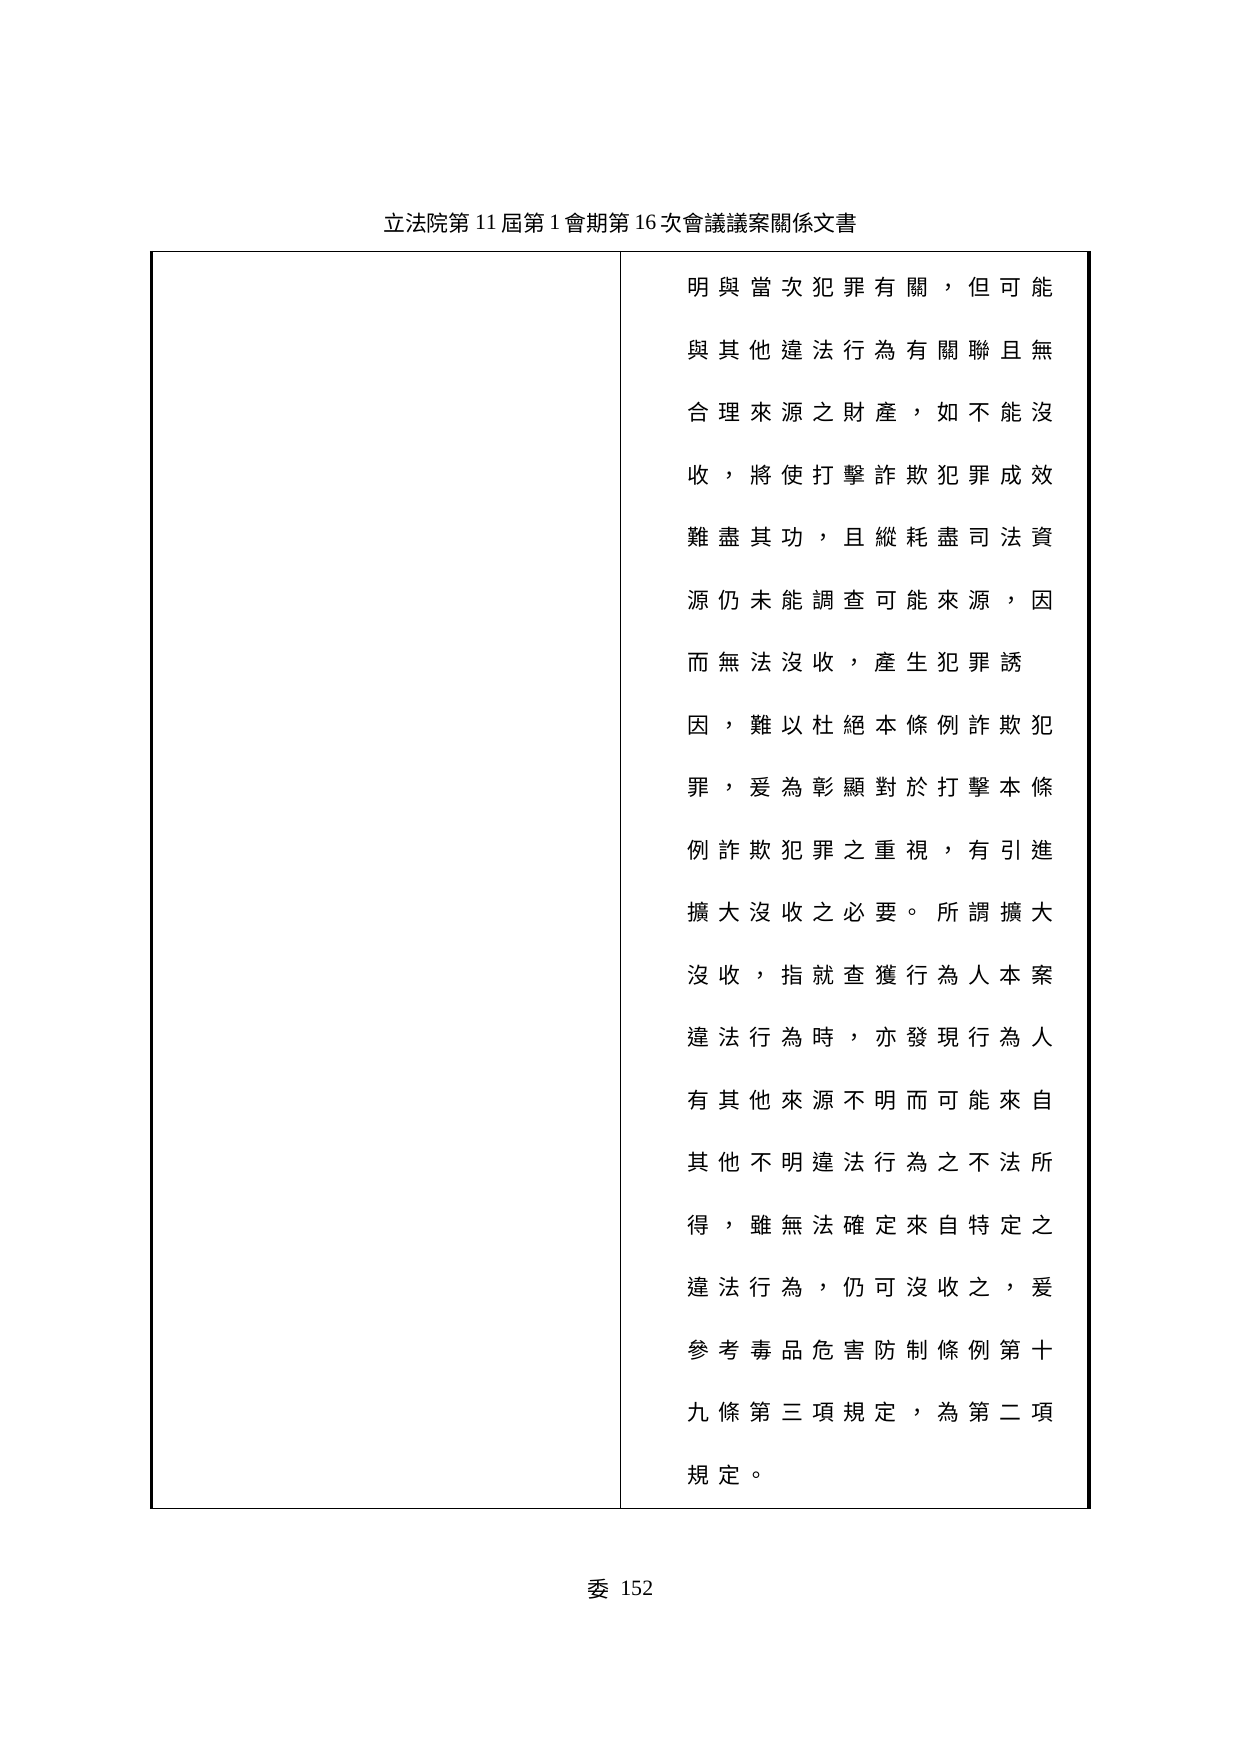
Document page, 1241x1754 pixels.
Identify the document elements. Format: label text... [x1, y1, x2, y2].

table_cell [153, 252, 620, 1508]
table_cell 明與當次犯罪有關，但可能與其他違法行為有關聯且無合理來源之財產，如不能沒收，將使打擊詐欺犯罪成效難盡其功，且縱耗盡司法資 源仍未能調查可能來源，因而無法沒收，產生犯罪誘因，難以杜絕本條例詐欺犯罪，爰為彰顯對於打擊本條例詐欺犯罪之重視，有引進擴大沒收之必要。所謂擴大沒收，指就查獲行為人本案違法行為時，亦發現行為人有其他來源不明而可能來自其他不明違法行為之不法所得，雖無法確定來自特定之違法行為，仍可沒收之，爰參考毒品危害防制條例第十九條第三項規定，為第二項規定。 [621, 252, 1087, 1508]
